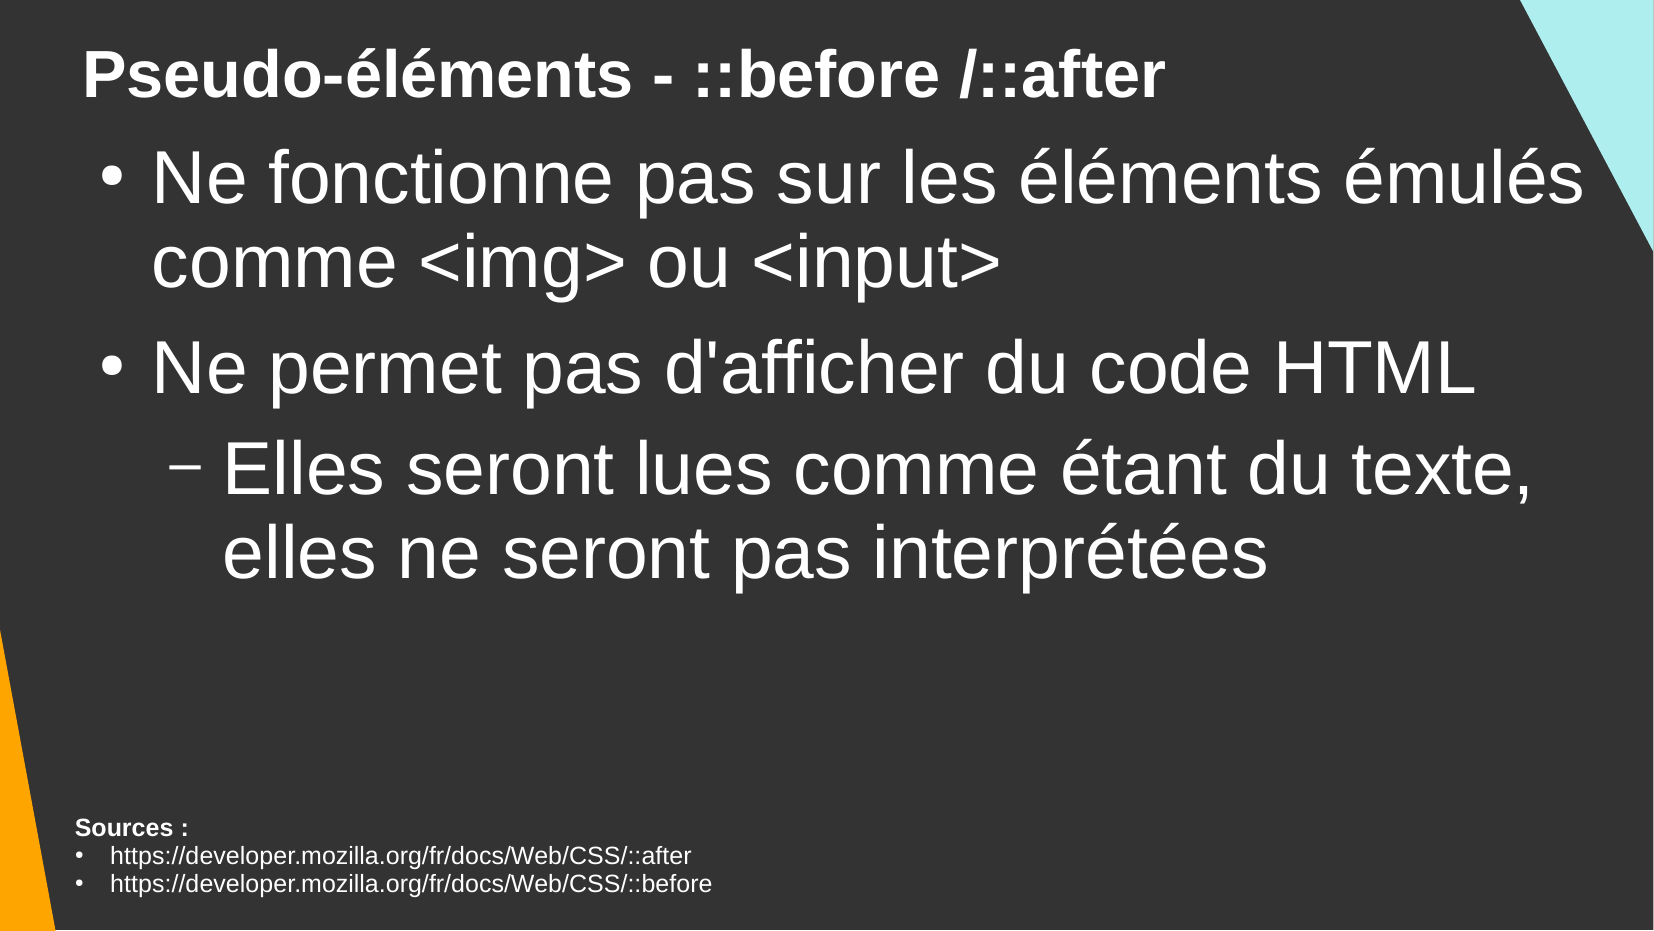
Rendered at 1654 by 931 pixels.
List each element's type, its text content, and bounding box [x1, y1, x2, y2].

text_box Sources : https://developer.mozilla.org/fr/docs/Web/CSS/::after https://developer.mozilla.org/fr/docs/Web/CSS/::before [60, 806, 1546, 931]
title Pseudo-éléments - ::before /::after [82, 37, 1571, 114]
text_box [0, 629, 56, 931]
text_box [1520, 0, 1654, 254]
list Ne fonctionne pas sur les éléments émulés comme <img> ou <input> Ne permet pas d'afficher du code HTML Elles seront lues comme étant du texte, elles ne seront pas interprétées [80, 135, 1605, 626]
